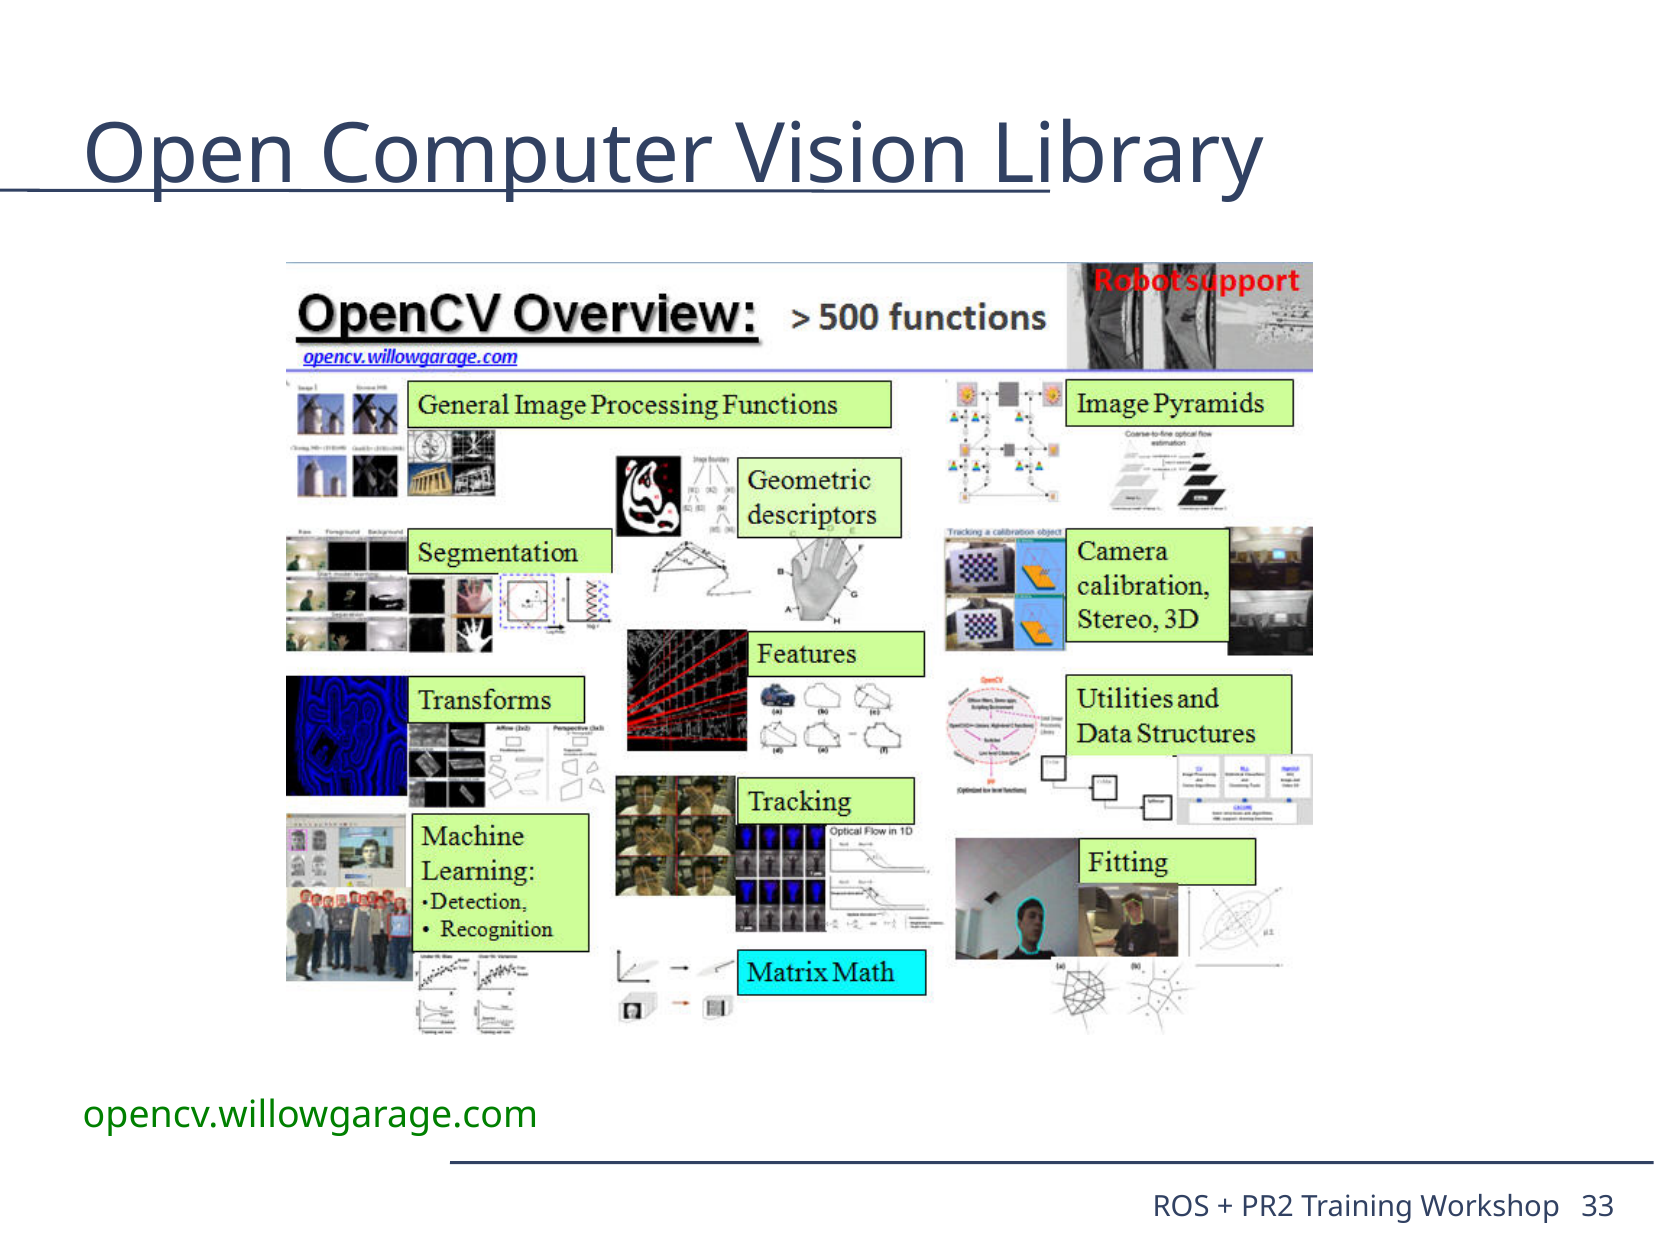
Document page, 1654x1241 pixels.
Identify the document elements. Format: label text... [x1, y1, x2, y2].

list opencv.willowgarage.com [82, 1087, 1571, 1180]
picture [286, 262, 1313, 1035]
title Open Computer Vision Library [82, 75, 1571, 226]
